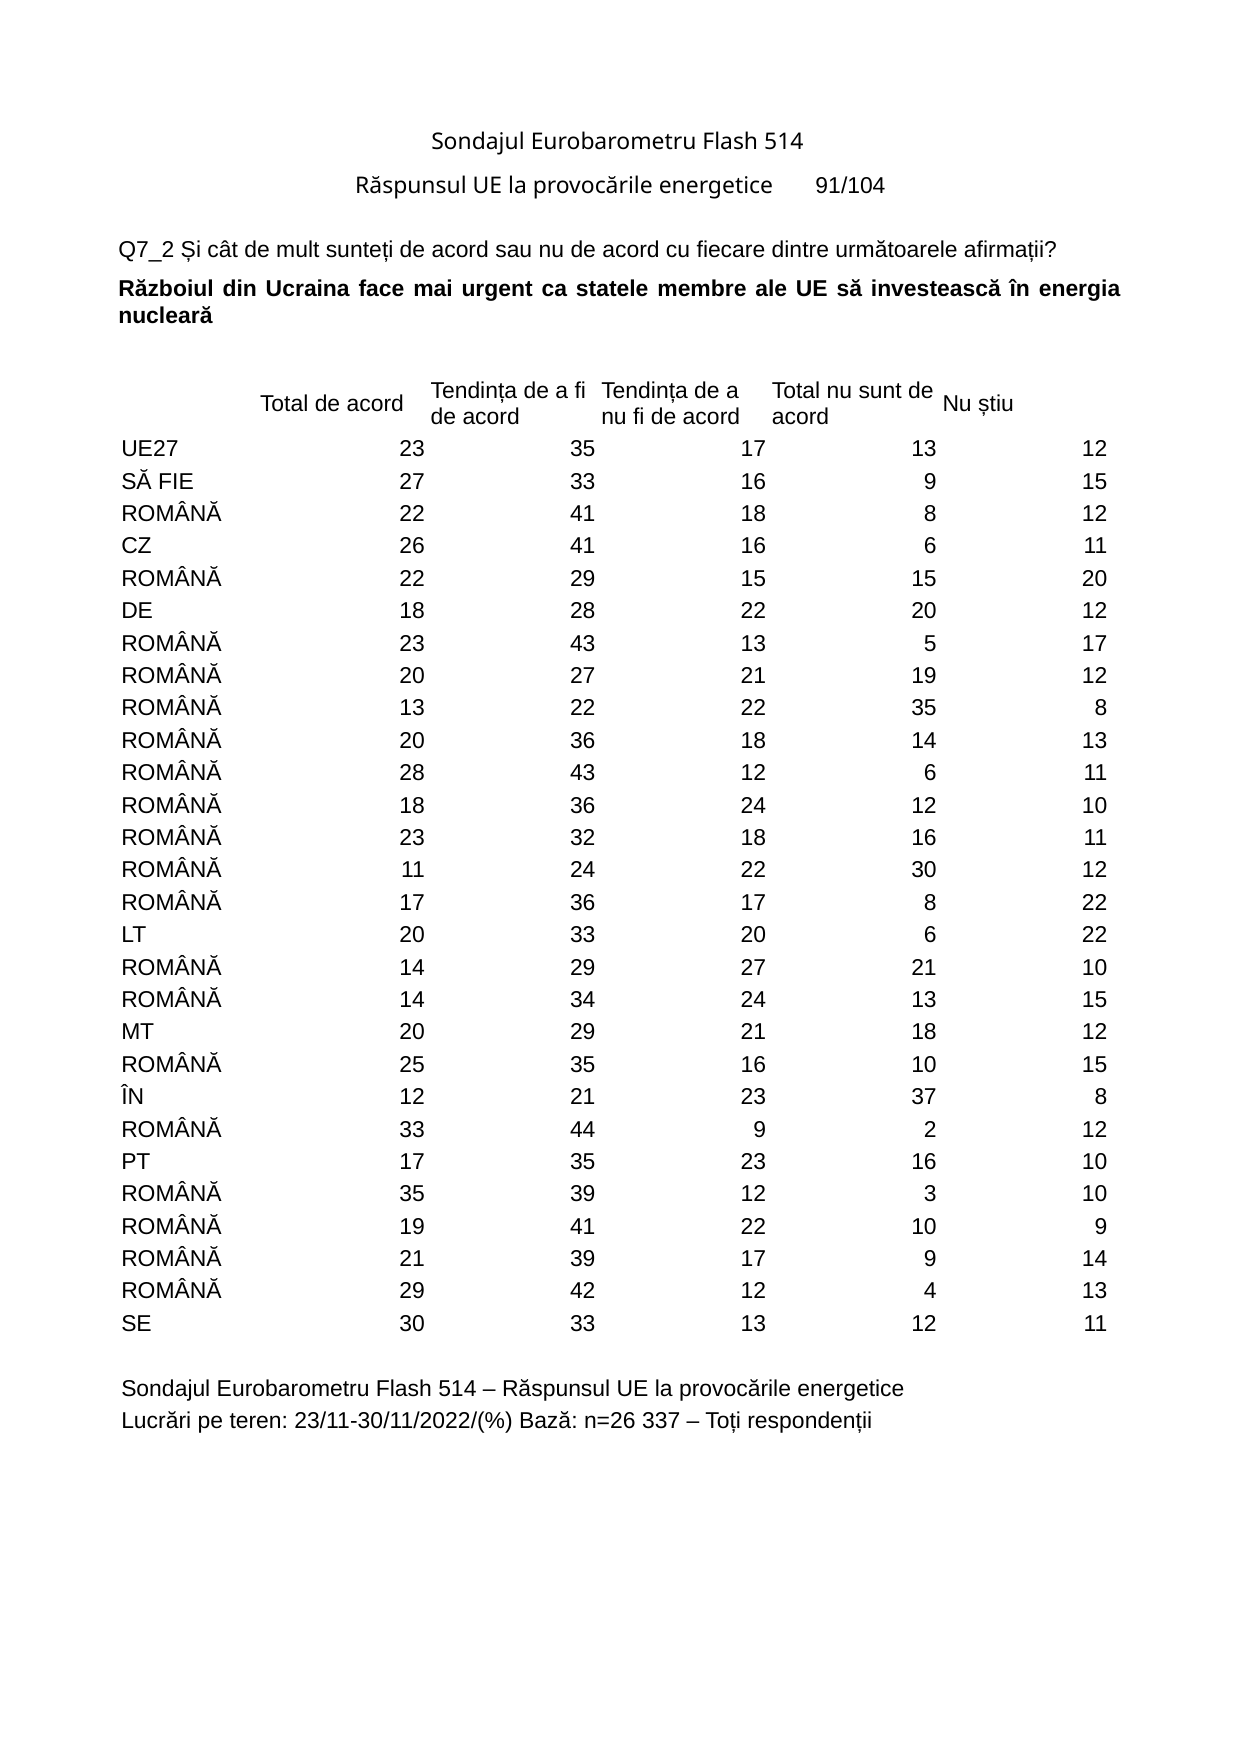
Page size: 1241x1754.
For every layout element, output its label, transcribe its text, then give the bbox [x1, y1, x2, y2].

table_cell 14 [939, 1242, 1110, 1274]
table_cell 8 [769, 497, 939, 529]
table_cell 27 [428, 659, 598, 691]
table_cell 17 [939, 627, 1110, 659]
table_cell ROMÂNĂ [118, 951, 257, 983]
table_header Tendința de a nu fi de acord [598, 374, 769, 432]
table_cell 22 [939, 918, 1110, 951]
table_cell 3 [769, 1177, 939, 1210]
table_cell 12 [939, 659, 1110, 691]
table_cell CZ [118, 529, 257, 562]
table_cell 12 [598, 756, 769, 788]
table_cell 21 [598, 659, 769, 691]
table_cell ROMÂNĂ [118, 627, 257, 659]
table_cell 6 [769, 529, 939, 562]
table_header Total de acord [257, 374, 427, 432]
table_cell 35 [769, 691, 939, 724]
table_cell 20 [598, 918, 769, 951]
table_cell 13 [939, 724, 1110, 756]
table_cell 6 [769, 918, 939, 951]
table_cell 18 [257, 789, 427, 821]
table_cell 2 [769, 1113, 939, 1145]
table_cell Lucrări pe teren: 23/11-30/11/2022/(%) Bază: n=26 337 – Toți respondenții [118, 1404, 1110, 1436]
table_cell ROMÂNĂ [118, 659, 257, 691]
table_cell 37 [769, 1080, 939, 1112]
table_cell ROMÂNĂ [118, 562, 257, 594]
table_cell 19 [257, 1210, 427, 1242]
table_cell ROMÂNĂ [118, 853, 257, 886]
table_cell 41 [428, 1210, 598, 1242]
table_cell 43 [428, 756, 598, 788]
table_cell 15 [598, 562, 769, 594]
table_cell 27 [257, 465, 427, 497]
table_cell 18 [598, 821, 769, 853]
table_cell 16 [598, 465, 769, 497]
table_cell 11 [939, 1307, 1110, 1339]
table_cell 20 [257, 659, 427, 691]
table_cell 22 [598, 594, 769, 627]
table_cell 17 [598, 1242, 769, 1274]
table_cell 11 [939, 529, 1110, 562]
table_cell 16 [598, 529, 769, 562]
text Q7_2 Și cât de mult sunteți de acord sau nu de acord cu fiecare dintre următoarele afirmații? [118, 236, 1122, 262]
table_cell ROMÂNĂ [118, 1048, 257, 1080]
table_cell 12 [598, 1275, 769, 1307]
table_cell 9 [769, 465, 939, 497]
table_cell ROMÂNĂ [118, 821, 257, 853]
table_cell ROMÂNĂ [118, 1210, 257, 1242]
table_cell ROMÂNĂ [118, 1113, 257, 1145]
table_cell 4 [769, 1275, 939, 1307]
table_cell [598, 1339, 769, 1372]
table_cell 18 [257, 594, 427, 627]
table_cell 10 [769, 1048, 939, 1080]
table_cell 28 [257, 756, 427, 788]
table_cell 41 [428, 497, 598, 529]
table_cell 13 [769, 432, 939, 464]
table_cell 8 [769, 886, 939, 918]
table_cell 26 [257, 529, 427, 562]
table_cell 39 [428, 1242, 598, 1274]
table_cell 12 [257, 1080, 427, 1112]
table_cell 12 [598, 1177, 769, 1210]
table_cell 22 [598, 1210, 769, 1242]
table_cell 18 [769, 1015, 939, 1048]
table_cell 29 [257, 1275, 427, 1307]
table_cell 22 [939, 886, 1110, 918]
table_cell 13 [257, 691, 427, 724]
table_cell 18 [598, 724, 769, 756]
table_cell 20 [257, 1015, 427, 1048]
table_cell DE [118, 594, 257, 627]
table_cell 9 [769, 1242, 939, 1274]
table_cell 9 [598, 1113, 769, 1145]
table_cell 22 [598, 691, 769, 724]
table_cell UE27 [118, 432, 257, 464]
table_cell 10 [769, 1210, 939, 1242]
table_cell 22 [598, 853, 769, 886]
table_cell ROMÂNĂ [118, 691, 257, 724]
table_cell [769, 1339, 939, 1372]
table_cell 21 [769, 951, 939, 983]
table_cell 13 [769, 983, 939, 1015]
table_cell [118, 1339, 257, 1372]
table_cell 29 [428, 1015, 598, 1048]
table_cell 12 [769, 1307, 939, 1339]
table_cell 8 [939, 1080, 1110, 1112]
table_cell 22 [257, 497, 427, 529]
table_cell 14 [769, 724, 939, 756]
table_cell ROMÂNĂ [118, 1177, 257, 1210]
table_cell ROMÂNĂ [118, 983, 257, 1015]
table_cell 15 [939, 1048, 1110, 1080]
table_cell 33 [428, 918, 598, 951]
table_cell 12 [939, 1015, 1110, 1048]
table_cell 33 [428, 1307, 598, 1339]
table_cell PT [118, 1145, 257, 1177]
table_cell 23 [257, 821, 427, 853]
table_cell 15 [769, 562, 939, 594]
table_cell 23 [257, 432, 427, 464]
table_cell 23 [598, 1145, 769, 1177]
table_cell 25 [257, 1048, 427, 1080]
table_cell 29 [428, 562, 598, 594]
table_cell 20 [257, 724, 427, 756]
table_cell 12 [939, 853, 1110, 886]
table_cell 23 [598, 1080, 769, 1112]
table_cell 39 [428, 1177, 598, 1210]
table_cell 11 [257, 853, 427, 886]
table_cell 21 [598, 1015, 769, 1048]
table_cell ROMÂNĂ [118, 886, 257, 918]
table_cell 23 [257, 627, 427, 659]
table_cell 41 [428, 529, 598, 562]
table_cell 17 [257, 1145, 427, 1177]
table_cell 10 [939, 1177, 1110, 1210]
table_cell ÎN [118, 1080, 257, 1112]
table_cell 35 [428, 1145, 598, 1177]
table_cell 36 [428, 724, 598, 756]
table_cell 30 [769, 853, 939, 886]
table_cell 15 [939, 465, 1110, 497]
table_cell 35 [257, 1177, 427, 1210]
table_cell 34 [428, 983, 598, 1015]
table_cell 12 [939, 594, 1110, 627]
table_cell 30 [257, 1307, 427, 1339]
table_cell 5 [769, 627, 939, 659]
table_cell ROMÂNĂ [118, 497, 257, 529]
table_cell 42 [428, 1275, 598, 1307]
table_cell 20 [257, 918, 427, 951]
table_cell 12 [939, 432, 1110, 464]
table_cell 16 [769, 821, 939, 853]
table_cell 32 [428, 821, 598, 853]
table_cell 14 [257, 983, 427, 1015]
table_cell 17 [598, 886, 769, 918]
table_cell 19 [769, 659, 939, 691]
table_cell LT [118, 918, 257, 951]
table_header Tendința de a fi de acord [428, 374, 598, 432]
table_cell Sondajul Eurobarometru Flash 514 – Răspunsul UE la provocările energetice [118, 1372, 1110, 1404]
table_cell 10 [939, 951, 1110, 983]
table_cell 13 [939, 1275, 1110, 1307]
table_cell 36 [428, 789, 598, 821]
table_cell 33 [257, 1113, 427, 1145]
table_cell 10 [939, 789, 1110, 821]
table_cell 27 [598, 951, 769, 983]
table_cell 10 [939, 1145, 1110, 1177]
table_cell [257, 1339, 427, 1372]
table_cell 35 [428, 432, 598, 464]
table_cell 6 [769, 756, 939, 788]
table_cell 44 [428, 1113, 598, 1145]
table_cell 12 [939, 497, 1110, 529]
table_cell 22 [257, 562, 427, 594]
table_cell MT [118, 1015, 257, 1048]
table_cell 12 [939, 1113, 1110, 1145]
table_cell ROMÂNĂ [118, 756, 257, 788]
table_cell SĂ FIE [118, 465, 257, 497]
table_cell 12 [769, 789, 939, 821]
table_cell SE [118, 1307, 257, 1339]
table_cell 22 [428, 691, 598, 724]
table_cell 17 [598, 432, 769, 464]
table_cell 21 [428, 1080, 598, 1112]
table_cell ROMÂNĂ [118, 724, 257, 756]
table_cell 43 [428, 627, 598, 659]
table_cell 17 [257, 886, 427, 918]
table_cell 20 [769, 594, 939, 627]
table_cell ROMÂNĂ [118, 1275, 257, 1307]
table_cell 28 [428, 594, 598, 627]
table_header Nu știu [939, 374, 1110, 432]
table_cell 8 [939, 691, 1110, 724]
table_cell 11 [939, 756, 1110, 788]
table_cell 16 [769, 1145, 939, 1177]
table_cell 20 [939, 562, 1110, 594]
table_header [118, 374, 257, 432]
table_header Total nu sunt de acord [769, 374, 939, 432]
table_cell 15 [939, 983, 1110, 1015]
table_cell 24 [598, 789, 769, 821]
table_cell 13 [598, 1307, 769, 1339]
table_cell 18 [598, 497, 769, 529]
table_cell 11 [939, 821, 1110, 853]
table_cell 9 [939, 1210, 1110, 1242]
table_cell 14 [257, 951, 427, 983]
table_cell 33 [428, 465, 598, 497]
table_cell 21 [257, 1242, 427, 1274]
table_cell 24 [428, 853, 598, 886]
table_cell 16 [598, 1048, 769, 1080]
table_cell [428, 1339, 598, 1372]
text Războiul din Ucraina face mai urgent ca statele membre ale UE să investească în energia nucleară [118, 275, 1122, 328]
table_cell ROMÂNĂ [118, 1242, 257, 1274]
table_cell 36 [428, 886, 598, 918]
table_cell [939, 1339, 1110, 1372]
table_cell 35 [428, 1048, 598, 1080]
table_cell ROMÂNĂ [118, 789, 257, 821]
table_cell 24 [598, 983, 769, 1015]
table_cell 13 [598, 627, 769, 659]
table_cell 29 [428, 951, 598, 983]
